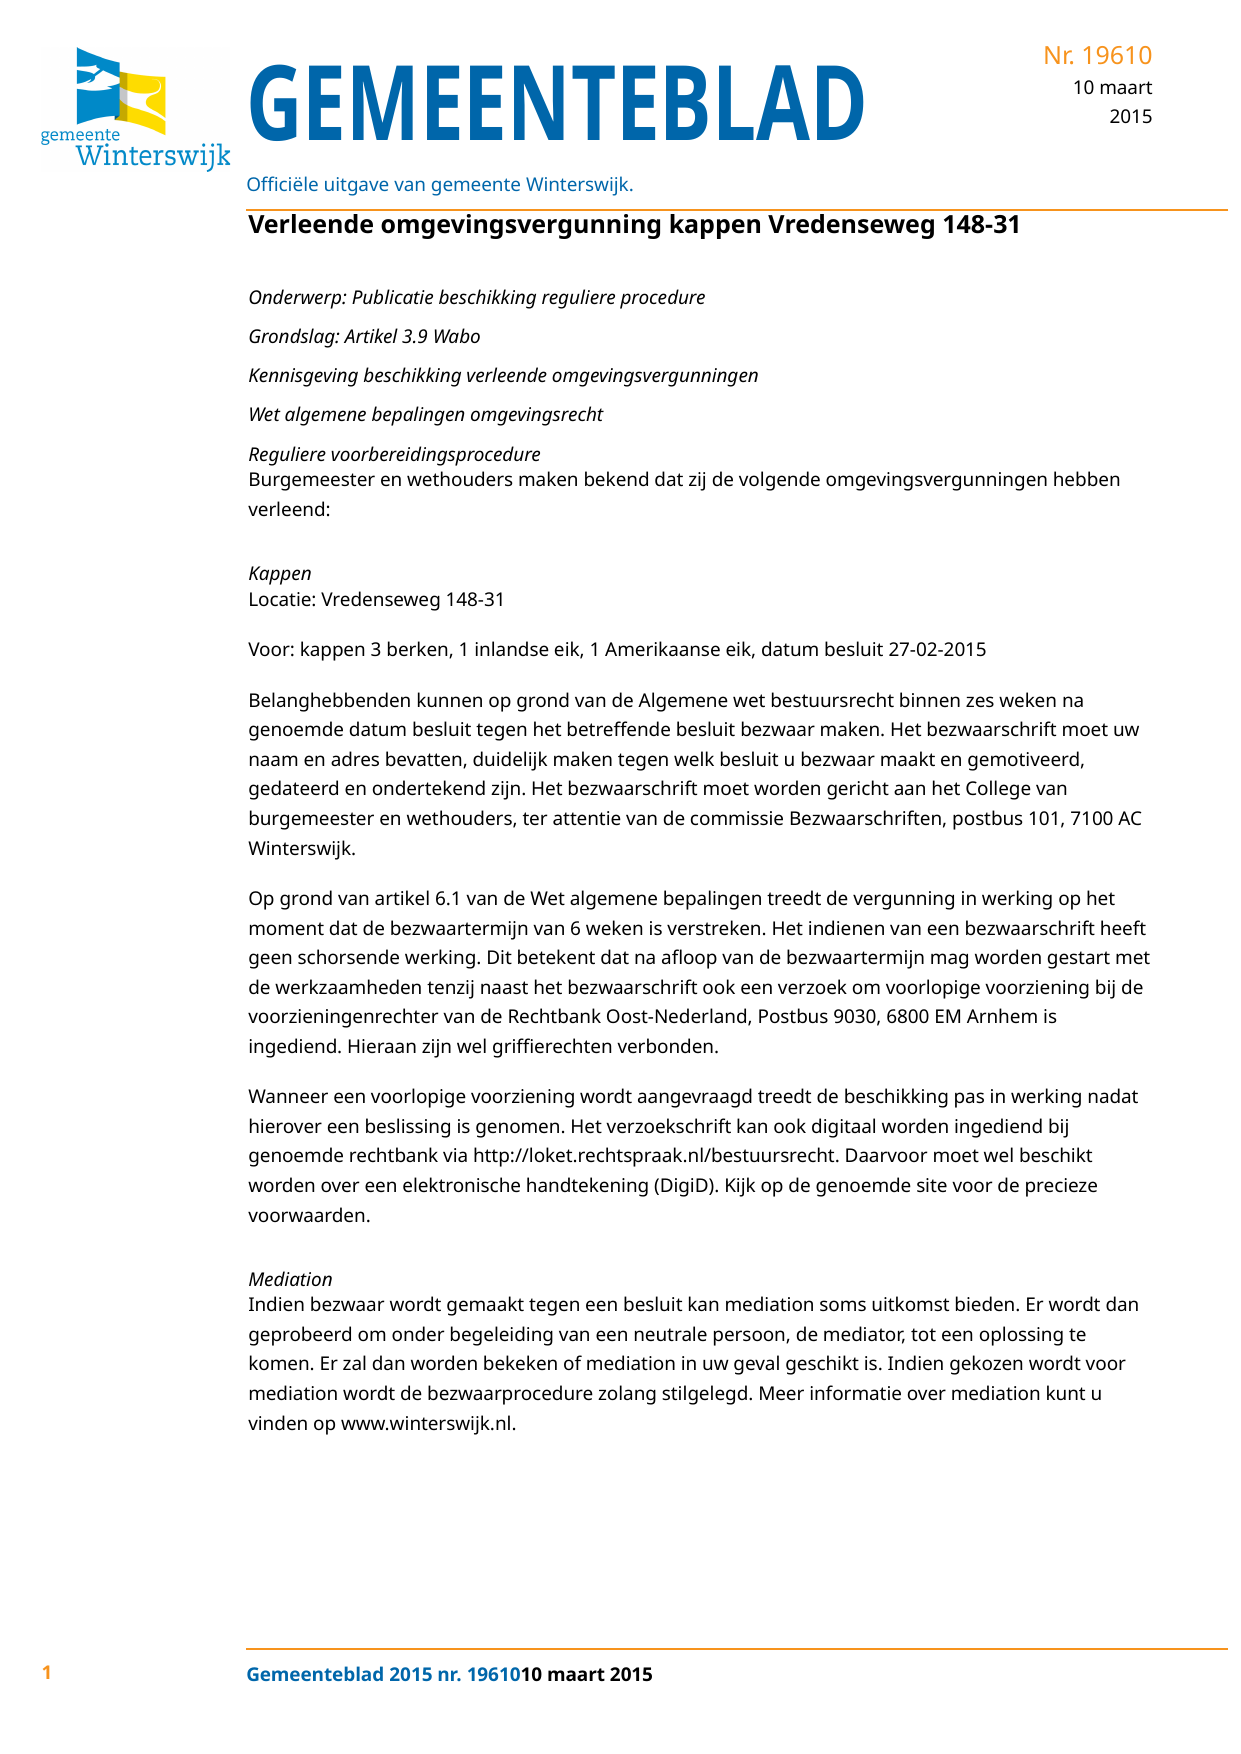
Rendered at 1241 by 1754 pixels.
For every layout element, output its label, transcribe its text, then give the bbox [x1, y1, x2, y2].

text Indien bezwaar wordt gemaakt tegen een besluit kan mediation soms uitkomst bieden. Er wordt dan geprobeerd om onder begeleiding van een neutrale persoon, de mediator, tot een oplossing te komen. Er zal dan worden bekeken of mediation in uw geval geschikt is. Indien gekozen wordt voor mediation wordt de bezwaarprocedure zolang stilgelegd. Meer informatie over mediation kunt u vinden op www.winterswijk.nl. [248, 1291, 1152, 1436]
text Voor: kappen 3 berken, 1 inlandse eik, 1 Amerikaanse eik, datum besluit 27-02-2015 [248, 636, 1152, 662]
text Wet algemene bepalingen omgevingsrecht [248, 402, 1152, 427]
text Wanneer een voorlopige voorziening wordt aangevraagd treedt de beschikking pas in werking nadat hierover een beslissing is genomen. Het verzoekschrift kan ook digitaal worden ingediend bij genoemde rechtbank via http://loket.rechtspraak.nl/bestuursrecht. Daarvoor moet wel beschikt worden over een elektronische handtekening (DigiD). Kijk op de genoemde site voor de precieze voorwaarden. [248, 1083, 1152, 1227]
picture [225, 153, 231, 162]
text Grondslag: Artikel 3.9 Wabo [248, 323, 1152, 349]
text Op grond van artikel 6.1 van de Wet algemene bepalingen treedt de vergunning in werking op het moment dat de bezwaartermijn van 6 weken is verstreken. Het indienen van een bezwaarschrift heeft geen schorsende werking. Dit betekent dat na afloop van de bezwaartermijn mag worden gestart met de werkzaamheden tenzij naast het bezwaarschrift ook een verzoek om voorlopige voorziening bij de voorzieningenrechter van de Rechtbank Oost-Nederland, Postbus 9030, 6800 EM Arnhem is ingediend. Hieraan zijn wel griffierechten verbonden. [248, 885, 1152, 1059]
text Burgemeester en wethouders maken bekend dat zij de volgende omgevingsvergunningen hebben verleend: [248, 467, 1152, 522]
text Onderwerp: Publicatie beschikking reguliere procedure [248, 284, 1152, 309]
text Locatie: Vredenseweg 148-31 [248, 586, 1152, 612]
text Mediation [248, 1266, 1152, 1291]
text Kappen [248, 560, 1152, 586]
text Belanghebbenden kunnen op grond van de Algemene wet bestuursrecht binnen zes weken na genoemde datum besluit tegen het betreffende besluit bezwaar maken. Het bezwaarschrift moet uw naam en adres bevatten, duidelijk maken tegen welk besluit u bezwaar maakt en gemotiveerd, gedateerd en ondertekend zijn. Het bezwaarschrift moet worden gericht aan het College van burgemeester en wethouders, ter attentie van de commissie Bezwaarschriften, postbus 101, 7100 AC Winterswijk. [248, 687, 1152, 860]
text Verleende omgevingsvergunning kappen Vredenseweg 148-31 [248, 211, 1152, 241]
text Kennisgeving beschikking verleende omgevingsvergunningen [248, 362, 1152, 388]
picture [41, 47, 231, 172]
text Reguliere voorbereidingsprocedure [248, 441, 1152, 467]
